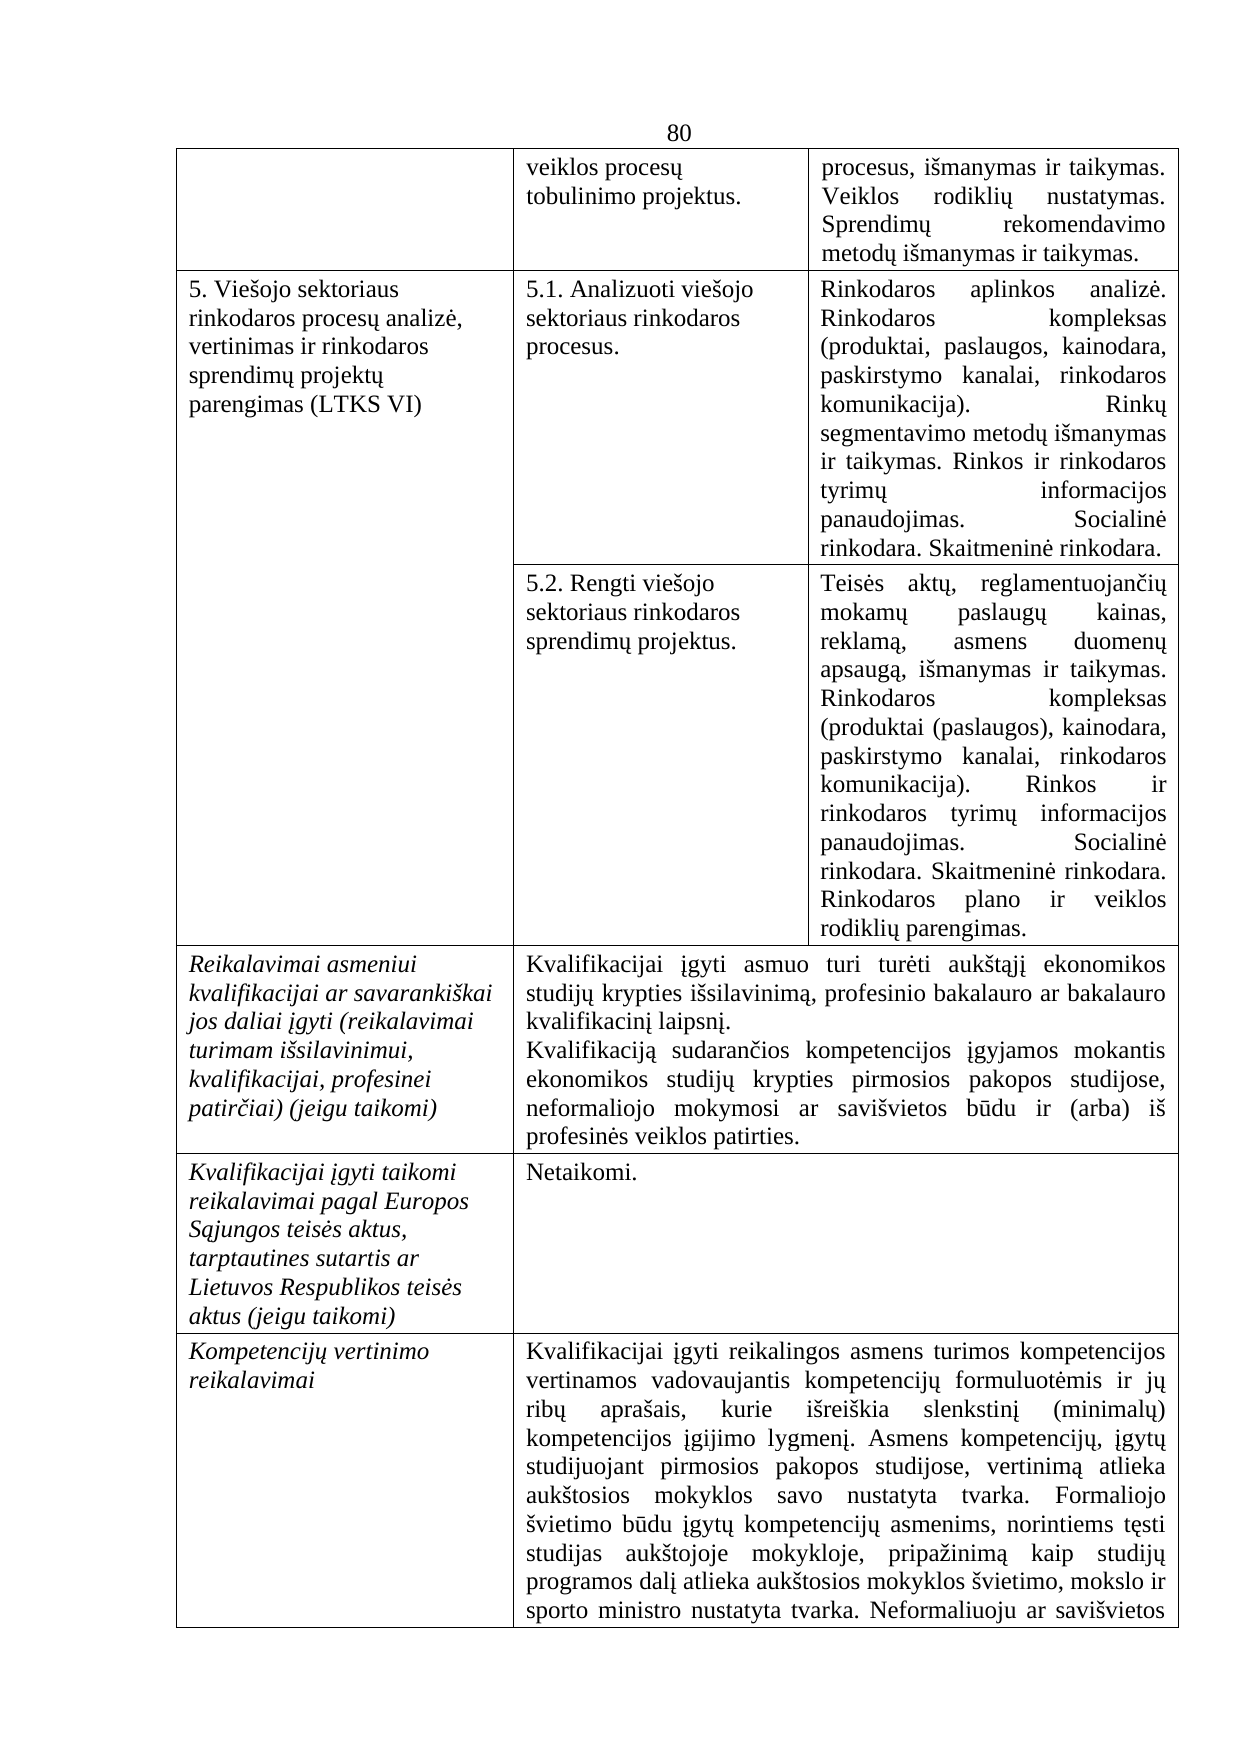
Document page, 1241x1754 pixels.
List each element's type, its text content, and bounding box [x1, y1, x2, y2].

table_cell Netaikomi. [514, 1154, 1178, 1332]
table_cell Reikalavimai asmeniui kvalifikacijai ar savarankiškai jos daliai įgyti (reikalavimai turimam išsilavinimui, kvalifikacijai, profesinei patirčiai) (jeigu taikomi) [177, 946, 513, 1153]
table_cell 5.1. Analizuoti viešojo sektoriaus rinkodaros procesus. [514, 271, 808, 564]
table_cell veiklos procesų tobulinimo projektus. [514, 149, 808, 270]
table_cell Kvalifikacijai įgyti asmuo turi turėti aukštąjį ekonomikos studijų krypties išsilavinimą, profesinio bakalauro ar bakalauro kvalifikacinį laipsnį. Kvalifikaciją sudarančios kompetencijos įgyjamos mokantis ekonomikos studijų krypties pirmosios pakopos studijose, neformaliojo mokymosi ar savišvietos būdu ir (arba) iš profesinės veiklos patirties. [514, 946, 1178, 1153]
table_cell Rinkodaros aplinkos analizė. Rinkodaros kompleksas (produktai, paslaugos, kainodara, paskirstymo kanalai, rinkodaros komunikacija). Rinkų segmentavimo metodų išmanymas ir taikymas. Rinkos ir rinkodaros tyrimų informacijos panaudojimas. Socialinė rinkodara. Skaitmeninė rinkodara. [809, 271, 1178, 564]
table_cell Kompetencijų vertinimo reikalavimai [177, 1334, 513, 1627]
table_cell Teisės aktų, reglamentuojančių mokamų paslaugų kainas, reklamą, asmens duomenų apsaugą, išmanymas ir taikymas. Rinkodaros kompleksas (produktai (paslaugos), kainodara, paskirstymo kanalai, rinkodaros komunikacija). Rinkos ir rinkodaros tyrimų informacijos panaudojimas. Socialinė rinkodara. Skaitmeninė rinkodara. Rinkodaros plano ir veiklos rodiklių parengimas. [809, 565, 1178, 945]
table_cell Kvalifikacijai įgyti taikomi reikalavimai pagal Europos Sąjungos teisės aktus, tarptautines sutartis ar Lietuvos Respublikos teisės aktus (jeigu taikomi) [177, 1154, 513, 1332]
table_cell 5. Viešojo sektoriaus rinkodaros procesų analizė, vertinimas ir rinkodaros sprendimų projektų parengimas (LTKS VI) [177, 271, 513, 945]
table_cell procesus, išmanymas ir taikymas. Veiklos rodiklių nustatymas. Sprendimų rekomendavimo metodų išmanymas ir taikymas. [809, 149, 1178, 270]
table_cell Kvalifikacijai įgyti reikalingos asmens turimos kompetencijos vertinamos vadovaujantis kompetencijų formuluotėmis ir jų ribų aprašais, kurie išreiškia slenkstinį (minimalų) kompetencijos įgijimo lygmenį. Asmens kompetencijų, įgytų studijuojant pirmosios pakopos studijose, vertinimą atlieka aukštosios mokyklos savo nustatyta tvarka. Formaliojo švietimo būdu įgytų kompetencijų asmenims, norintiems tęsti studijas aukštojoje mokykloje, pripažinimą kaip studijų programos dalį atlieka aukštosios mokyklos švietimo, mokslo ir sporto ministro nustatyta tvarka. Neformaliuoju ar savišvietos [514, 1334, 1178, 1627]
table_cell [177, 149, 513, 270]
table_cell 5.2. Rengti viešojo sektoriaus rinkodaros sprendimų projektus. [514, 565, 808, 945]
